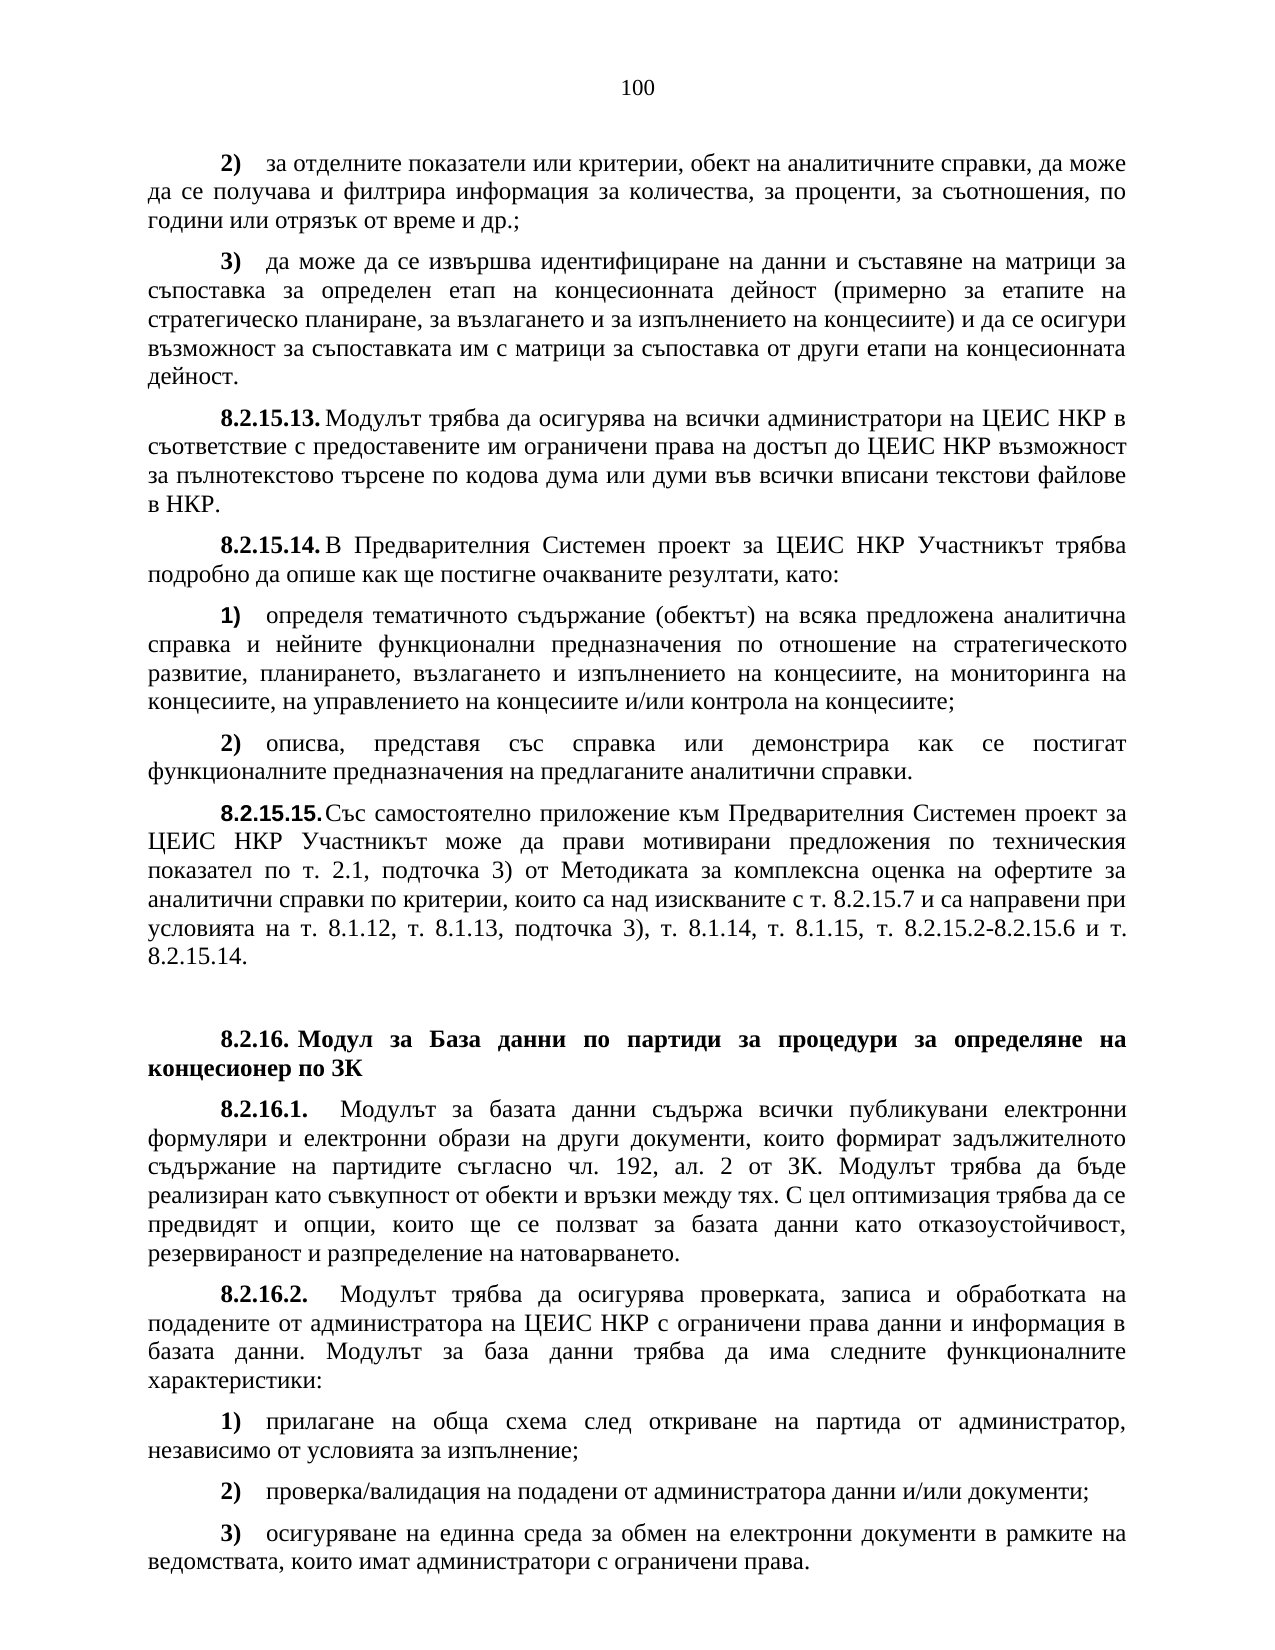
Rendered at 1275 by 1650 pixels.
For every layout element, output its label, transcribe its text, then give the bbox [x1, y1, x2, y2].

list проверка/валидация на подадени от администратора данни и/или документи; [148, 1476, 1127, 1505]
list В Предварителния Системен проект за ЦЕИС НКР Участникът трябва подробно да опише как ще постигне очакваните резултати, като: [148, 530, 1127, 588]
list осигуряване на единна среда за обмен на електронни документи в рамките на ведомствата, които имат администратори с ограничени права. [148, 1518, 1127, 1575]
list Модул за База данни по партиди за процедури за определяне на концесионер по ЗК [148, 1024, 1127, 1081]
list Модулът за базата данни съдържа всички публикувани електронни формуляри и електронни образи на други документи, които формират задължителното съдържание на партидите съгласно чл. 192, ал. 2 от ЗК. Модулът трябва да бъде реализиран като съвкупност от обекти и връзки между тях. С цел оптимизация трябва да се предвидят и опции, които ще се ползват за базата данни като отказоустойчивост, резервираност и разпределение на натоварването. [148, 1094, 1127, 1266]
list описва, представя със справка или демонстрира как се постигат функционалните предназначения на предлаганите аналитични справки. [148, 728, 1127, 785]
list за отделните показатели или критерии, обект на аналитичните справки, да може да се получава и филтрира информация за количества, за проценти, за съотношения, по години или отрязък от време и др.; [148, 148, 1127, 234]
list Модулът трябва да осигурява проверката, записа и обработката на подадените от администратора на ЦЕИС НКР с ограничени права данни и информация в базата данни. Модулът за база данни трябва да има следните функционалните характеристики: [148, 1279, 1127, 1394]
list определя тематичното съдържание (обектът) на всяка предложена аналитична справка и нейните функционални предназначения по отношение на стратегическото развитие, планирането, възлагането и изпълнението на концесиите, на мониторинга на концесиите, на управлението на концесиите и/или контрола на концесиите; [148, 600, 1127, 715]
list Модулът трябва да осигурява на всички администратори на ЦЕИС НКР в съответствие с предоставените им ограничени права на достъп до ЦЕИС НКР възможност за пълнотекстово търсене по кодова дума или думи във всички вписани текстови файлове в НКР. [148, 403, 1127, 518]
list прилагане на обща схема след откриване на партида от администратор, независимо от условията за изпълнение; [148, 1406, 1127, 1464]
list да може да се извършва идентифициране на данни и съставяне на матрици за съпоставка за определен етап на концесионната дейност (примерно за етапите на стратегическо планиране, за възлагането и за изпълнението на концесиите) и да се осигури възможност за съпоставката им с матрици за съпоставка от други етапи на концесионната дейност. [148, 246, 1127, 390]
list Със самостоятелно приложение към Предварителния Системен проект за ЦЕИС НКР Участникът може да прави мотивирани предложения по техническия показател по т. 2.1, подточка 3) от Методиката за комплексна оценка на офертите за аналитични справки по критерии, които са над изискваните с т. 8.2.15.7 и са направени при условията на т. 8.1.12, т. 8.1.13, подточка 3), т. 8.1.14, т. 8.1.15, т. 8.2.15.2-8.2.15.6 и т. 8.2.15.14. [148, 798, 1127, 970]
